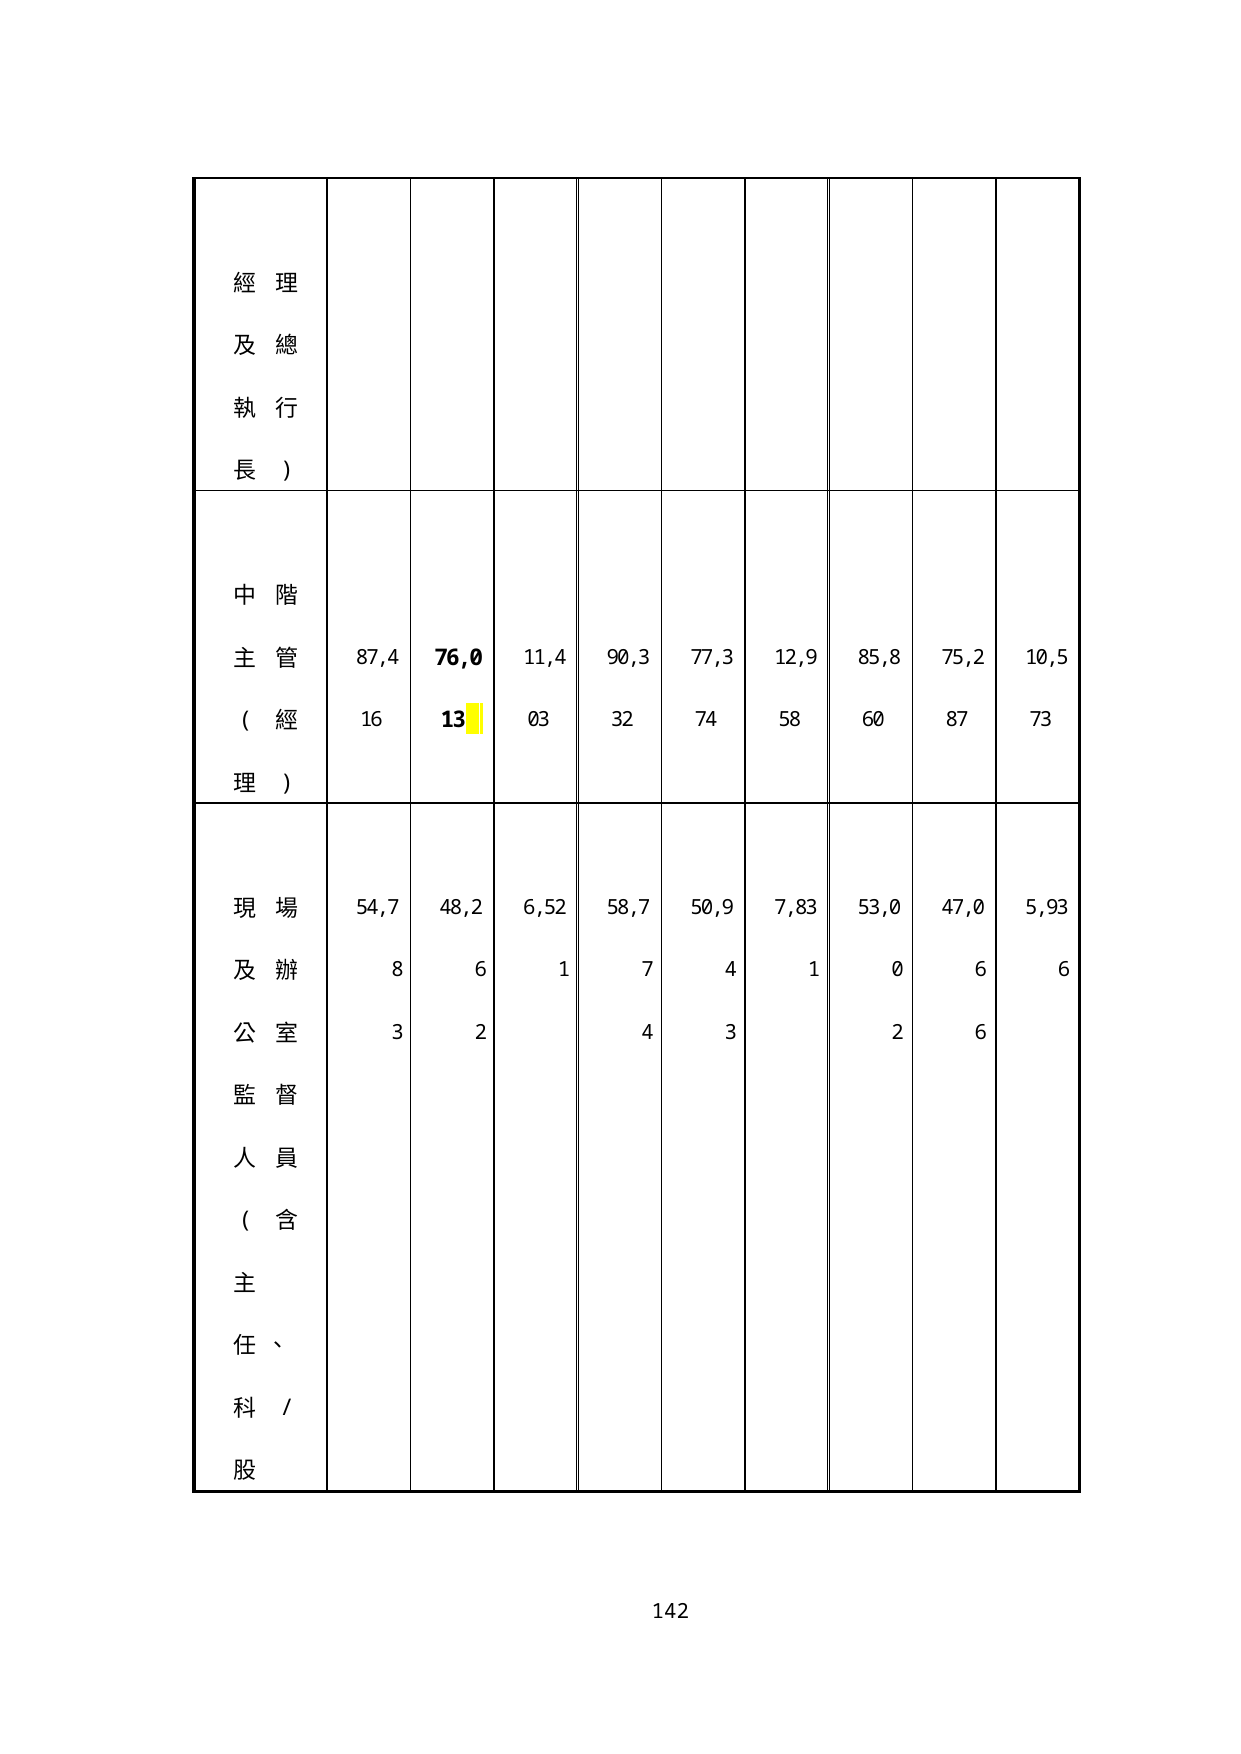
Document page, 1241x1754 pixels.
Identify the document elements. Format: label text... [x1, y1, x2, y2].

table_cell 11,403 [495, 491, 576, 802]
table_cell 現場及辦公室監督人員(含主任、科/股 [196, 804, 326, 1490]
table_cell 12,958 [746, 491, 827, 802]
table_cell [495, 179, 576, 490]
table_cell 77,374 [662, 491, 744, 802]
table_cell 50,943 [662, 804, 744, 1490]
table_cell [662, 179, 744, 490]
table_cell [913, 179, 995, 490]
table_cell 58,774 [579, 804, 661, 1490]
table_cell 76,013 [411, 491, 493, 802]
table_cell 5,936 [997, 804, 1078, 1490]
table_cell [830, 179, 912, 490]
table_cell 7,831 [746, 804, 827, 1490]
table_cell 85,860 [830, 491, 912, 802]
table_cell [328, 179, 410, 490]
table_cell 53,002 [830, 804, 912, 1490]
table_cell 經理及總執行長) [196, 179, 326, 490]
table_cell [579, 179, 661, 490]
table_cell [411, 179, 493, 490]
table_cell [746, 179, 827, 490]
table_cell 中階主管(經理) [196, 491, 326, 802]
table_cell 87,416 [328, 491, 410, 802]
table_cell 6,521 [495, 804, 576, 1490]
table_cell 10,573 [997, 491, 1078, 802]
table_cell [997, 179, 1078, 490]
table_cell 54,783 [328, 804, 410, 1490]
table_cell 48,262 [411, 804, 493, 1490]
table_cell 90,332 [579, 491, 661, 802]
table_cell 75,287 [913, 491, 995, 802]
table_cell 47,066 [913, 804, 995, 1490]
